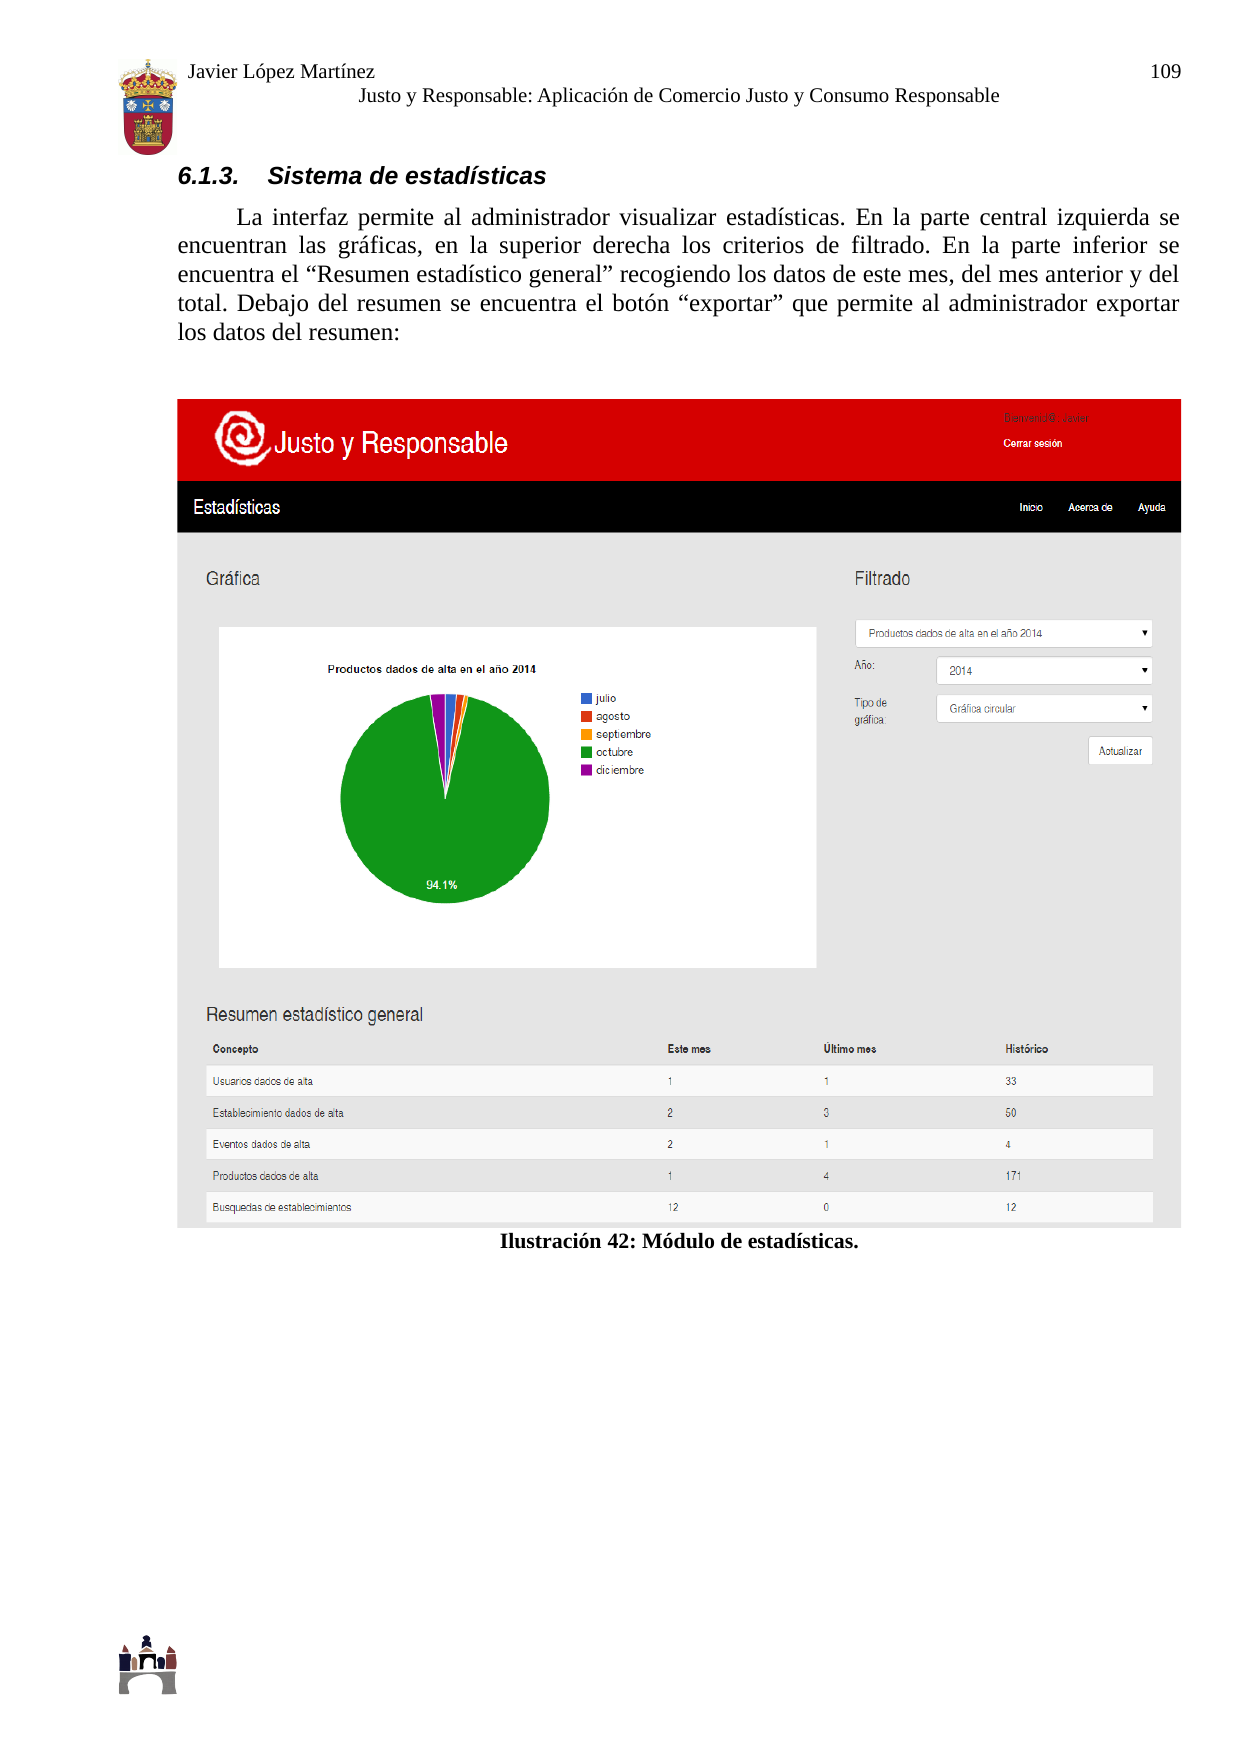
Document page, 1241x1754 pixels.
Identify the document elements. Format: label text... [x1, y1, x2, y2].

picture [118, 59, 178, 155]
text La interfaz permite al administrador visualizar estadísticas. En la parte central izquierda se encuentran las gráficas, en la superior derecha los criterios de filtrado. En la parte inferior se encuentra el “Resumen estadístico general” recogiendo los datos de este mes, del mes anterior y del total. Debajo del resumen se encuentra el botón “exportar” que permite al administrador exportar los datos del resumen: [177, 202, 1181, 346]
picture [177, 399, 1182, 1228]
picture [118, 1634, 178, 1695]
text Ilustración 42: Módulo de estadísticas. [177, 1228, 1181, 1253]
subtitle Sistema de estadísticas [177, 161, 1181, 190]
